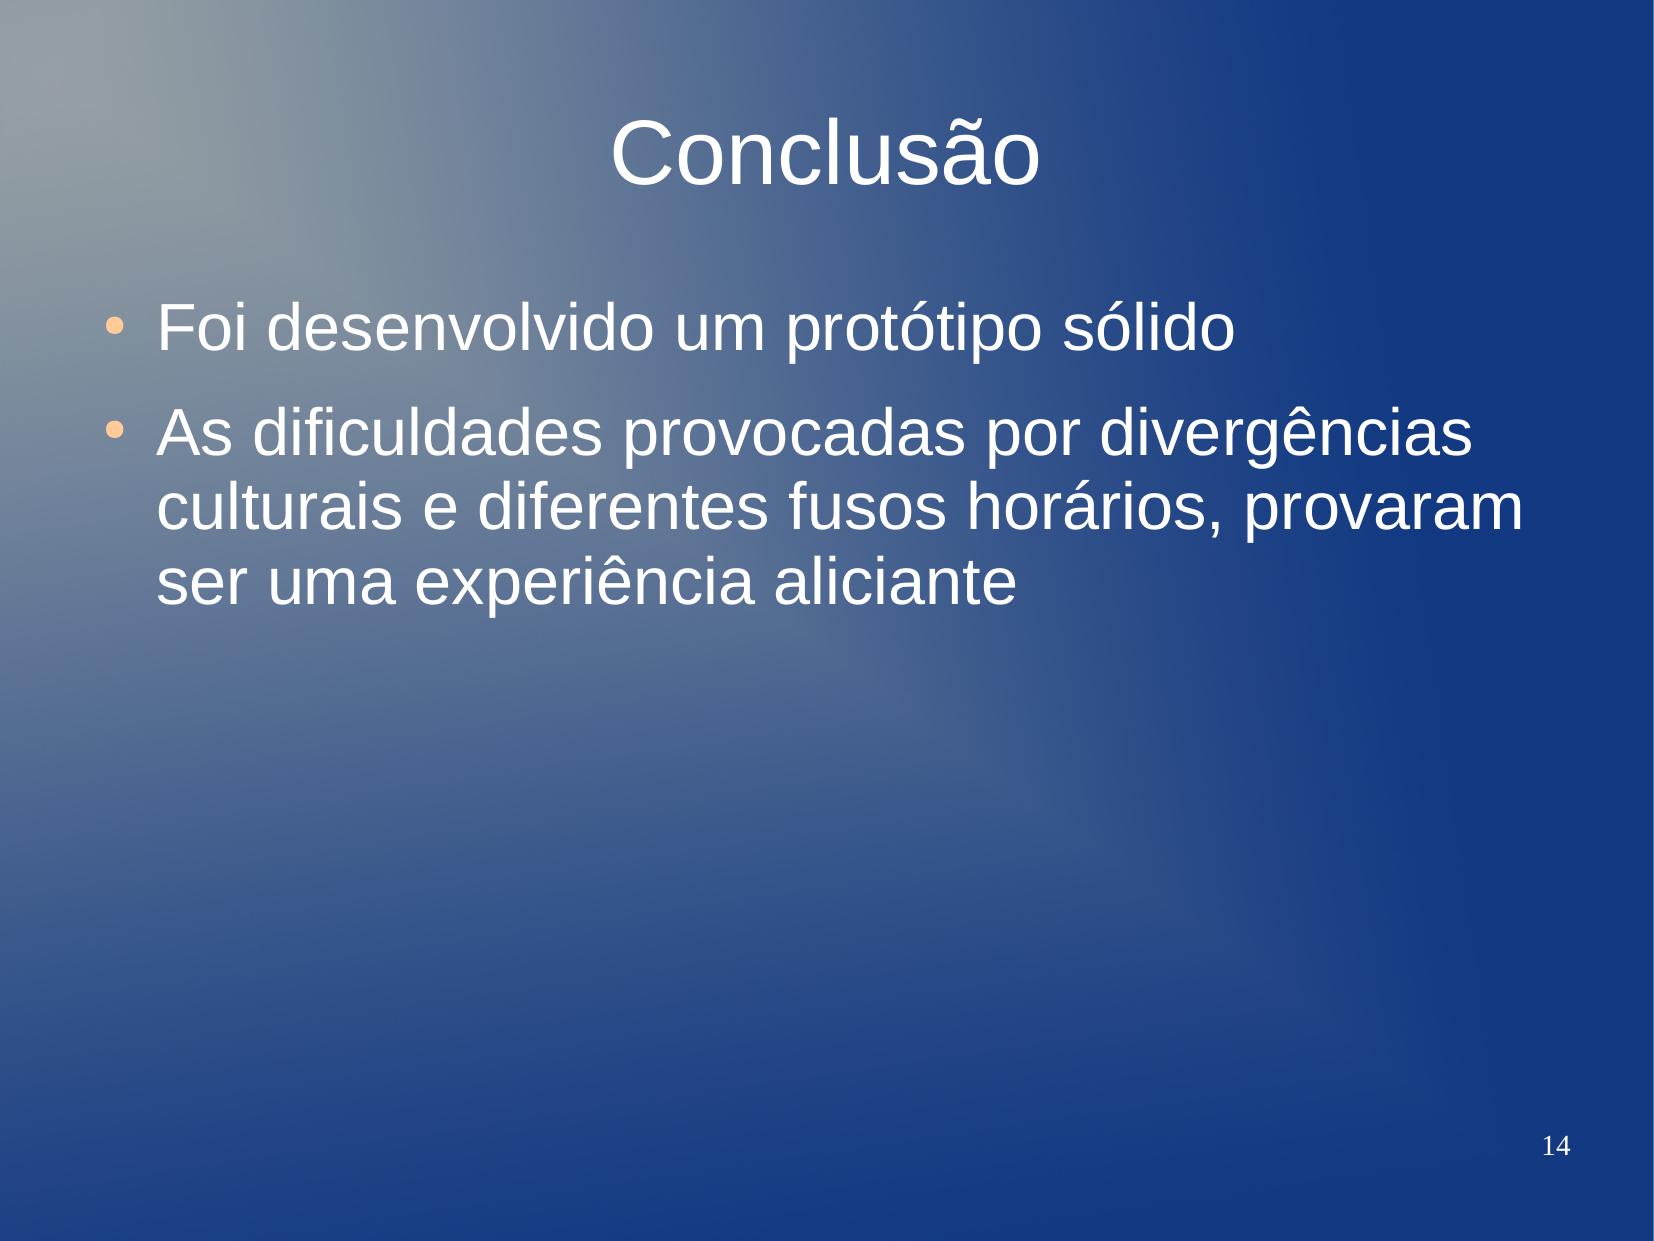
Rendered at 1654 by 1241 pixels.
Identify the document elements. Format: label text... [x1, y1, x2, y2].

picture [0, 0, 1654, 1241]
title Conclusão [82, 49, 1571, 257]
list Foi desenvolvido um protótipo sólido As dificuldades provocadas por divergências culturais e diferentes fusos horários, provaram ser uma experiência aliciante [85, 290, 1574, 1109]
